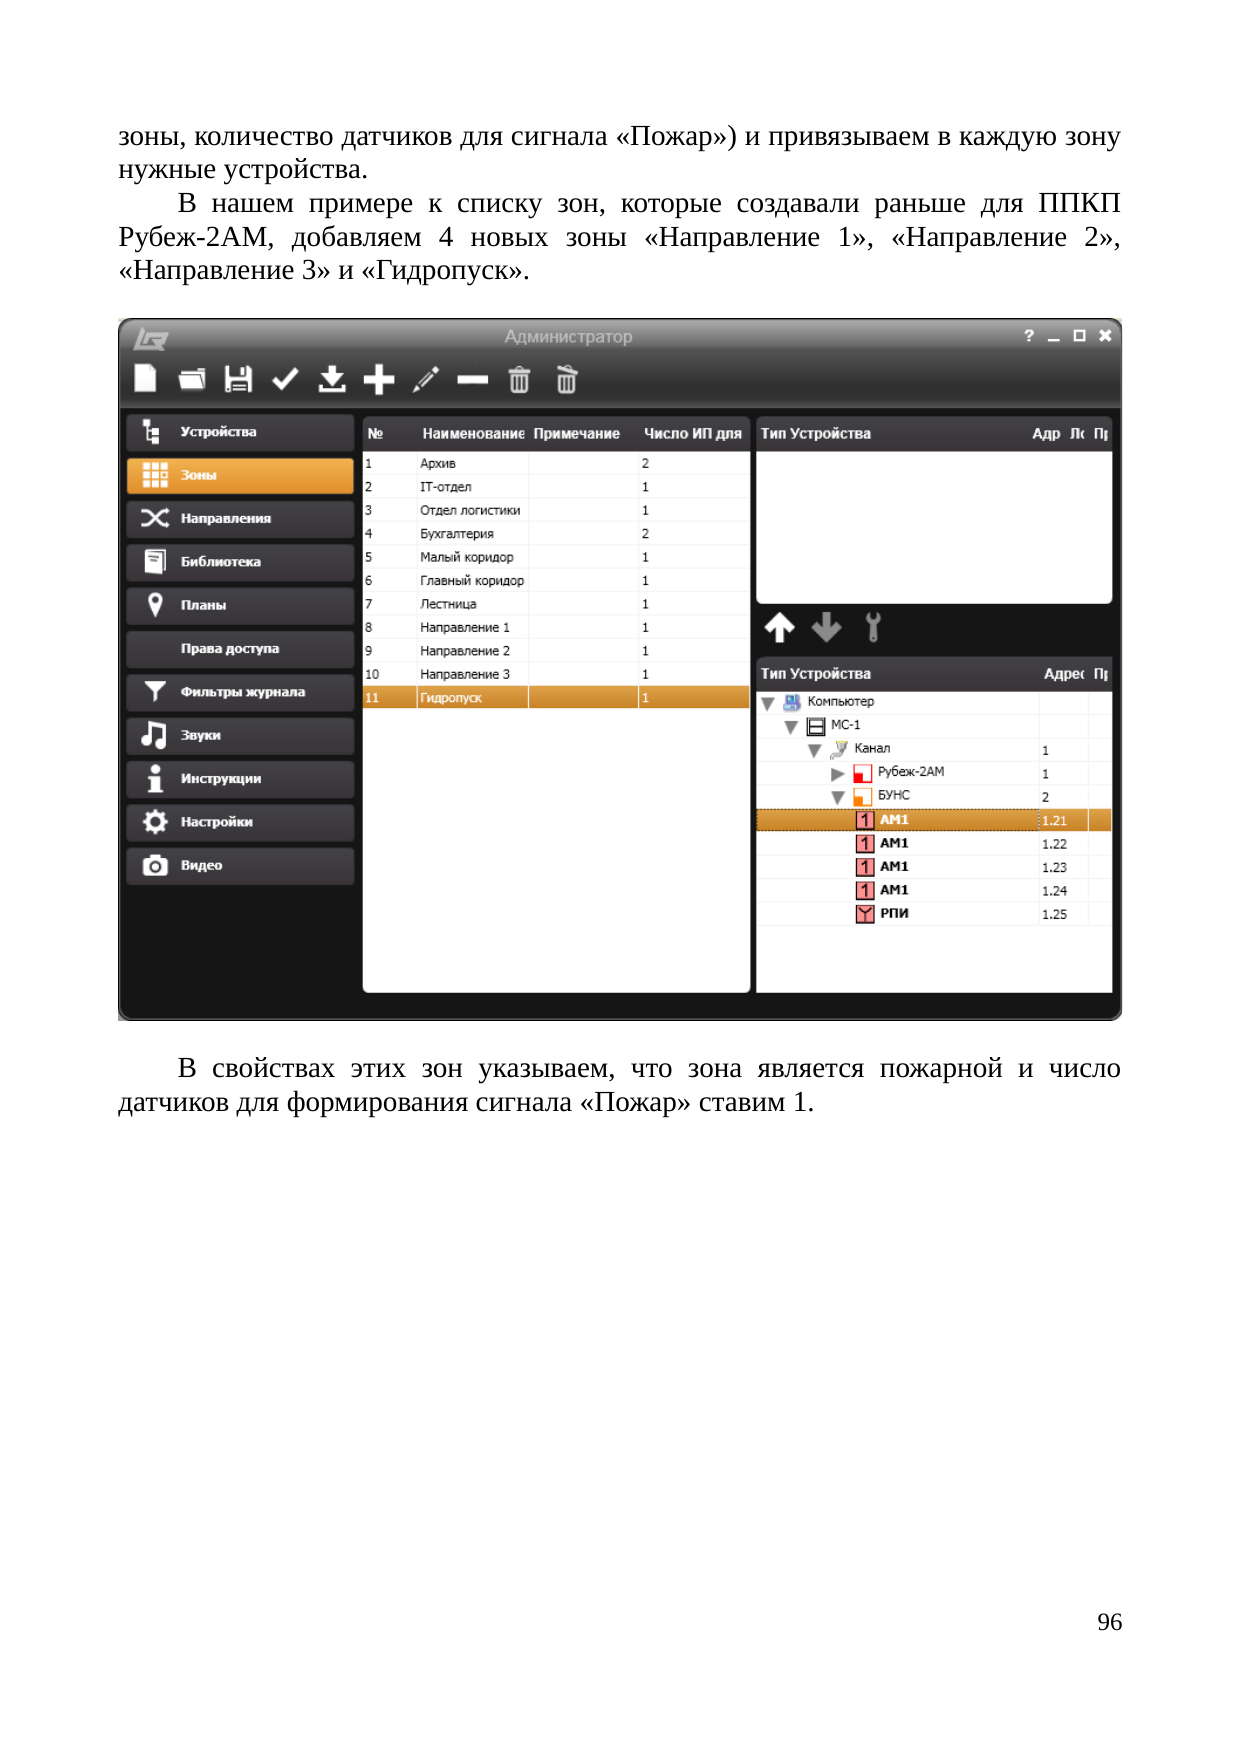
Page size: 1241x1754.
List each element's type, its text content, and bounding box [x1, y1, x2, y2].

picture [118, 318, 1123, 1021]
text зоны, количество датчиков для сигнала «Пожар») и привязываем в каждую зону нужные устройства. [118, 118, 1122, 185]
text В свойствах этих зон указываем, что зона является пожарной и число датчиков для формирования сигнала «Пожар» ставим 1. [118, 1021, 1122, 1117]
text [118, 286, 1122, 318]
text В нашем примере к списку зон, которые создавали раньше для ППКП Рубеж-2АМ, добавляем 4 новых зоны «Направление 1», «Направление 2», «Направление 3» и «Гидропуск». [118, 185, 1122, 286]
